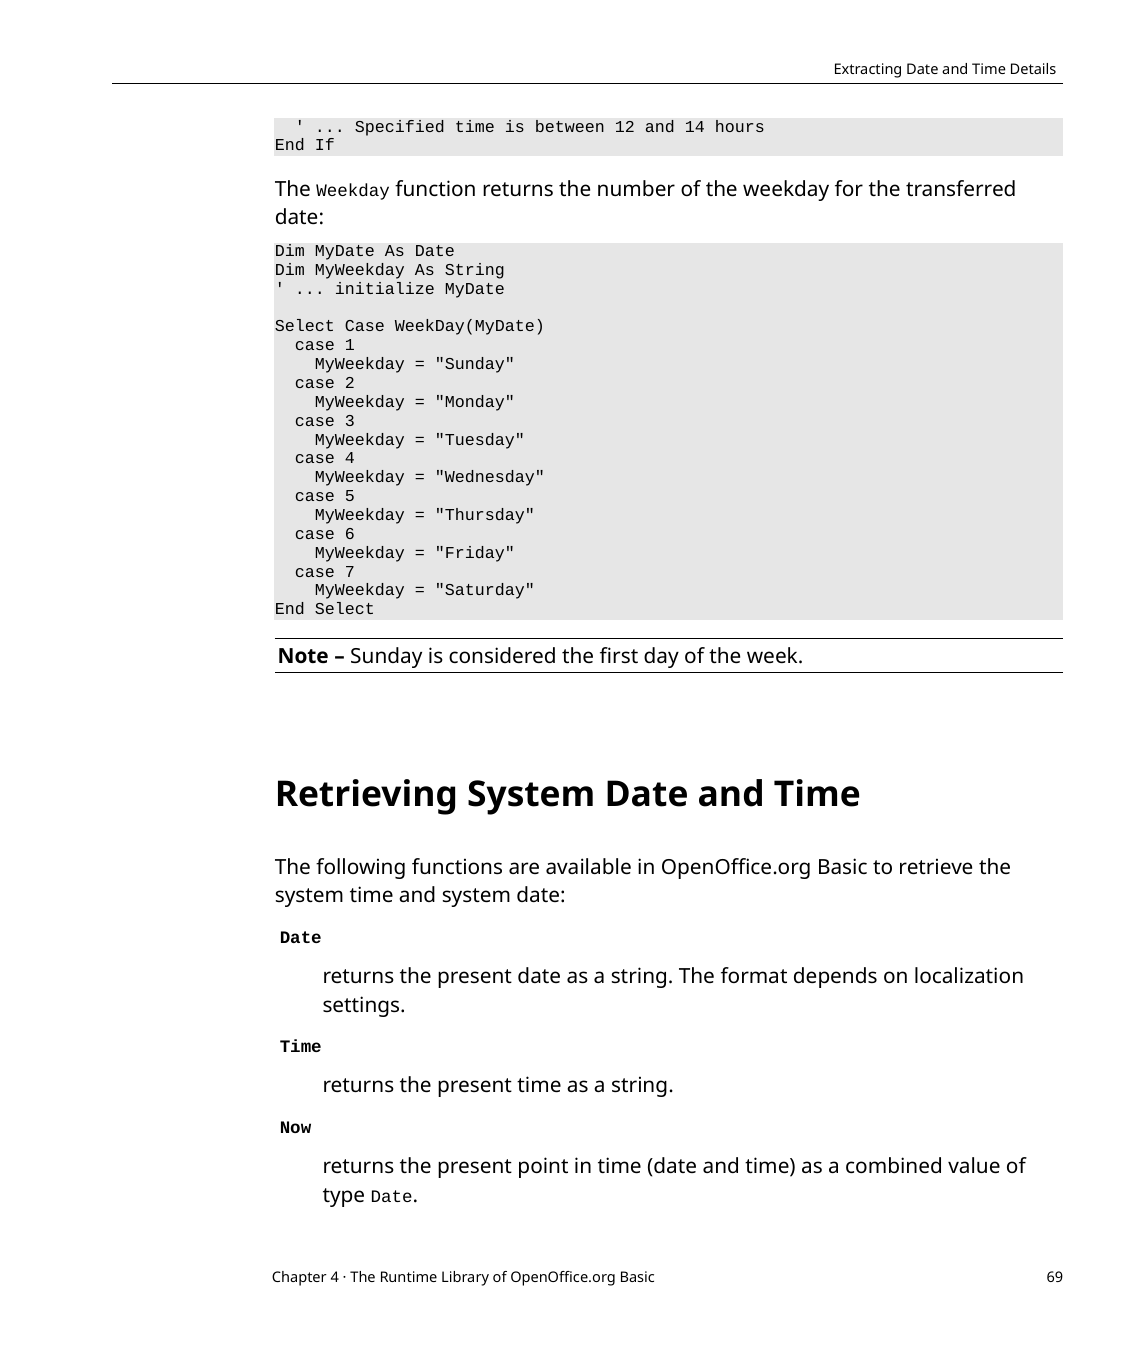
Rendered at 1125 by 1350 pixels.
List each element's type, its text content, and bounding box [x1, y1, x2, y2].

list returns the present time as a string. [322, 1071, 1063, 1099]
text Dim MyDate As Date Dim MyWeekday As String ' ... initialize MyDate Select Case WeekDay(MyDate) case 1 MyWeekday = "Sunday" case 2 MyWeekday = "Monday" case 3 MyWeekday = "Tuesday" case 4 MyWeekday = "Wednesday" case 5 MyWeekday = "Thursday" case 6 MyWeekday = "Friday" case 7 MyWeekday = "Saturday" End Select [274, 243, 1063, 620]
list Date [274, 921, 1063, 949]
text ' ... Specified time is between 12 and 14 hours End If [274, 118, 1063, 156]
list returns the present date as a string. The format depends on localization settings. [322, 961, 1063, 1018]
list returns the present point in time (date and time) as a combined value of type Date. [322, 1151, 1063, 1208]
subtitle Retrieving System Date and Time [274, 768, 1063, 816]
list Now [274, 1111, 1063, 1139]
text The Weekday function returns the number of the weekday for the transferred date: [274, 174, 1063, 231]
text The following functions are available in OpenOffice.org Basic to retrieve the system time and system date: [274, 852, 1063, 909]
list Sunday is considered the first day of the week. [274, 639, 1063, 672]
list Time [274, 1030, 1063, 1058]
